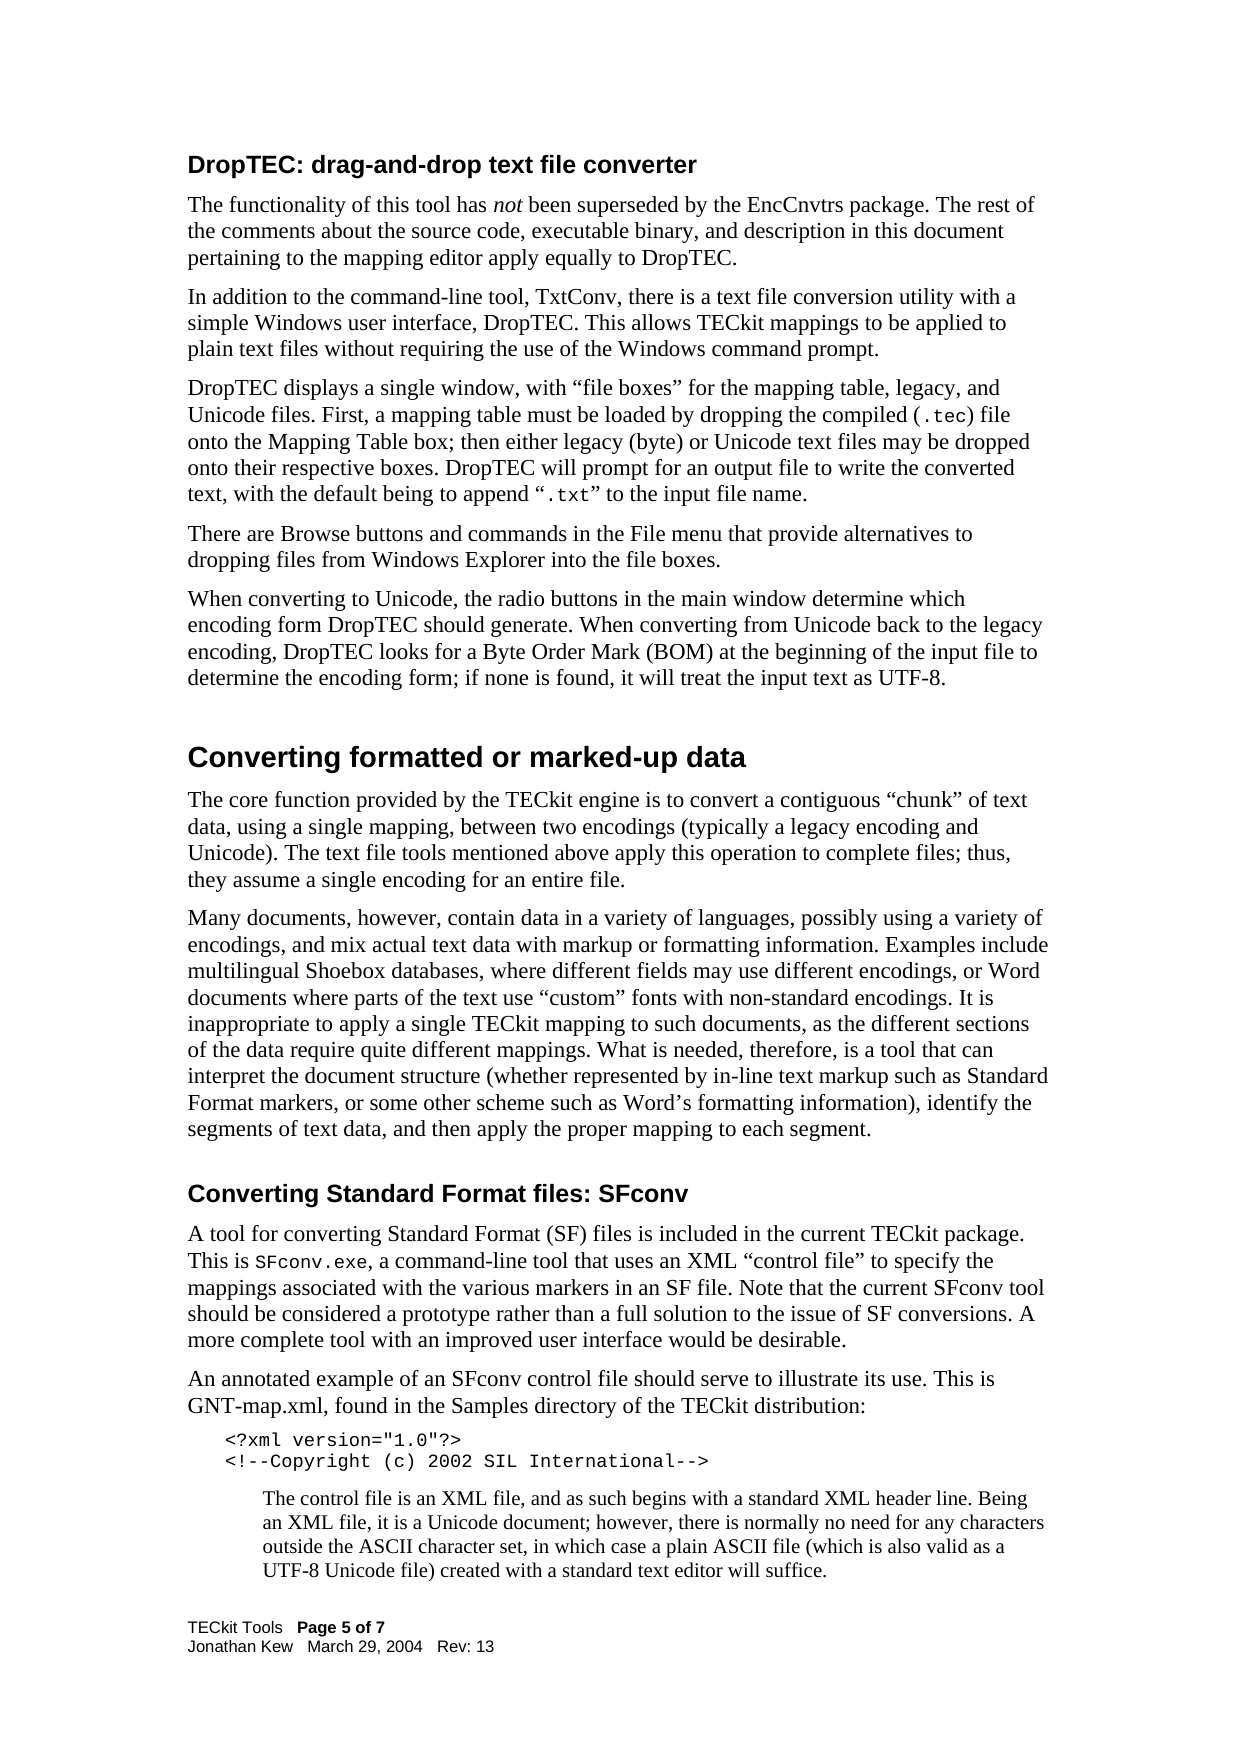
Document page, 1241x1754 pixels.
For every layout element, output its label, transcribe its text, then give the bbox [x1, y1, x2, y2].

text Many documents, however, contain data in a variety of languages, possibly using a variety of encodings, and mix actual text data with markup or formatting information. Examples include multilingual Shoebox databases, where different fields may use different encodings, or Word documents where parts of the text use “custom” fonts with non-standard encodings. It is inappropriate to apply a single TECkit mapping to such documents, as the different sections of the data require quite different mappings. What is needed, therefore, is a tool that can interpret the document structure (whether represented by in-line text markup such as Standard Format markers, or some other scheme such as Word’s formatting information), identify the segments of text data, and then apply the proper mapping to each segment. [187, 904, 1053, 1142]
text There are Browse buttons and commands in the File menu that provide alternatives to dropping files from Windows Explorer into the file boxes. [187, 520, 1053, 573]
text DropTEC displays a single window, with “file boxes” for the mapping table, legacy, and Unicode files. First, a mapping table must be loaded by dropping the compiled (.tec) file onto the Mapping Table box; then either legacy (byte) or Unicode text files may be dropped onto their respective boxes. DropTEC will prompt for an output file to write the converted text, with the default being to append “.txt” to the input file name. [187, 374, 1053, 507]
text When converting to Unicode, the radio buttons in the main window determine which encoding form DropTEC should generate. When converting from Unicode back to the legacy encoding, DropTEC looks for a Byte Order Mark (BOM) at the beginning of the input file to determine the encoding form; if none is found, it will treat the input text as UTF-8. [187, 585, 1053, 691]
text In addition to the command-line tool, TxtConv, there is a text file conversion utility with a simple Windows user interface, DropTEC. This allows TECkit mappings to be applied to plain text files without requiring the use of the Windows command prompt. [187, 283, 1053, 362]
subtitle Converting Standard Format files: SFconv [187, 1179, 1053, 1208]
text A tool for converting Standard Format (SF) files is included in the current TECkit package. This is SFconv.exe, a command-line tool that uses an XML “control file” to specify the mappings associated with the various markers in an SF file. Note that the current SFconv tool should be considered a prototype rather than a full solution to the issue of SF conversions. A more complete tool with an improved user interface would be desirable. [187, 1220, 1053, 1353]
text <?xml version="1.0"?> [225, 1431, 1053, 1452]
text An annotated example of an SFconv control file should serve to illustrate its use. This is GNT-map.xml, found in the Samples directory of the TECkit distribution: [187, 1365, 1053, 1418]
subtitle Converting formatted or marked-up data [187, 741, 1053, 774]
subtitle DropTEC: drag-and-drop text file converter [187, 150, 1053, 179]
text The control file is an XML file, and as such begins with a standard XML header line. Being an XML file, it is a Unicode document; however, there is normally no need for any characters outside the ASCII character set, in which case a plain ASCII file (which is also valid as a UTF-8 Unicode file) created with a standard text editor will suffice. [262, 1486, 1053, 1582]
text <!--Copyright (c) 2002 SIL International--> [225, 1452, 1053, 1473]
text The functionality of this tool has not been superseded by the EncCnvtrs package. The rest of the comments about the source code, executable binary, and description in this document pertaining to the mapping editor apply equally to DropTEC. [187, 191, 1053, 270]
text The core function provided by the TECkit engine is to convert a contiguous “chunk” of text data, using a single mapping, between two encodings (typically a legacy encoding and Unicode). The text file tools mentioned above apply this operation to complete files; thus, they assume a single encoding for an entire file. [187, 787, 1053, 892]
